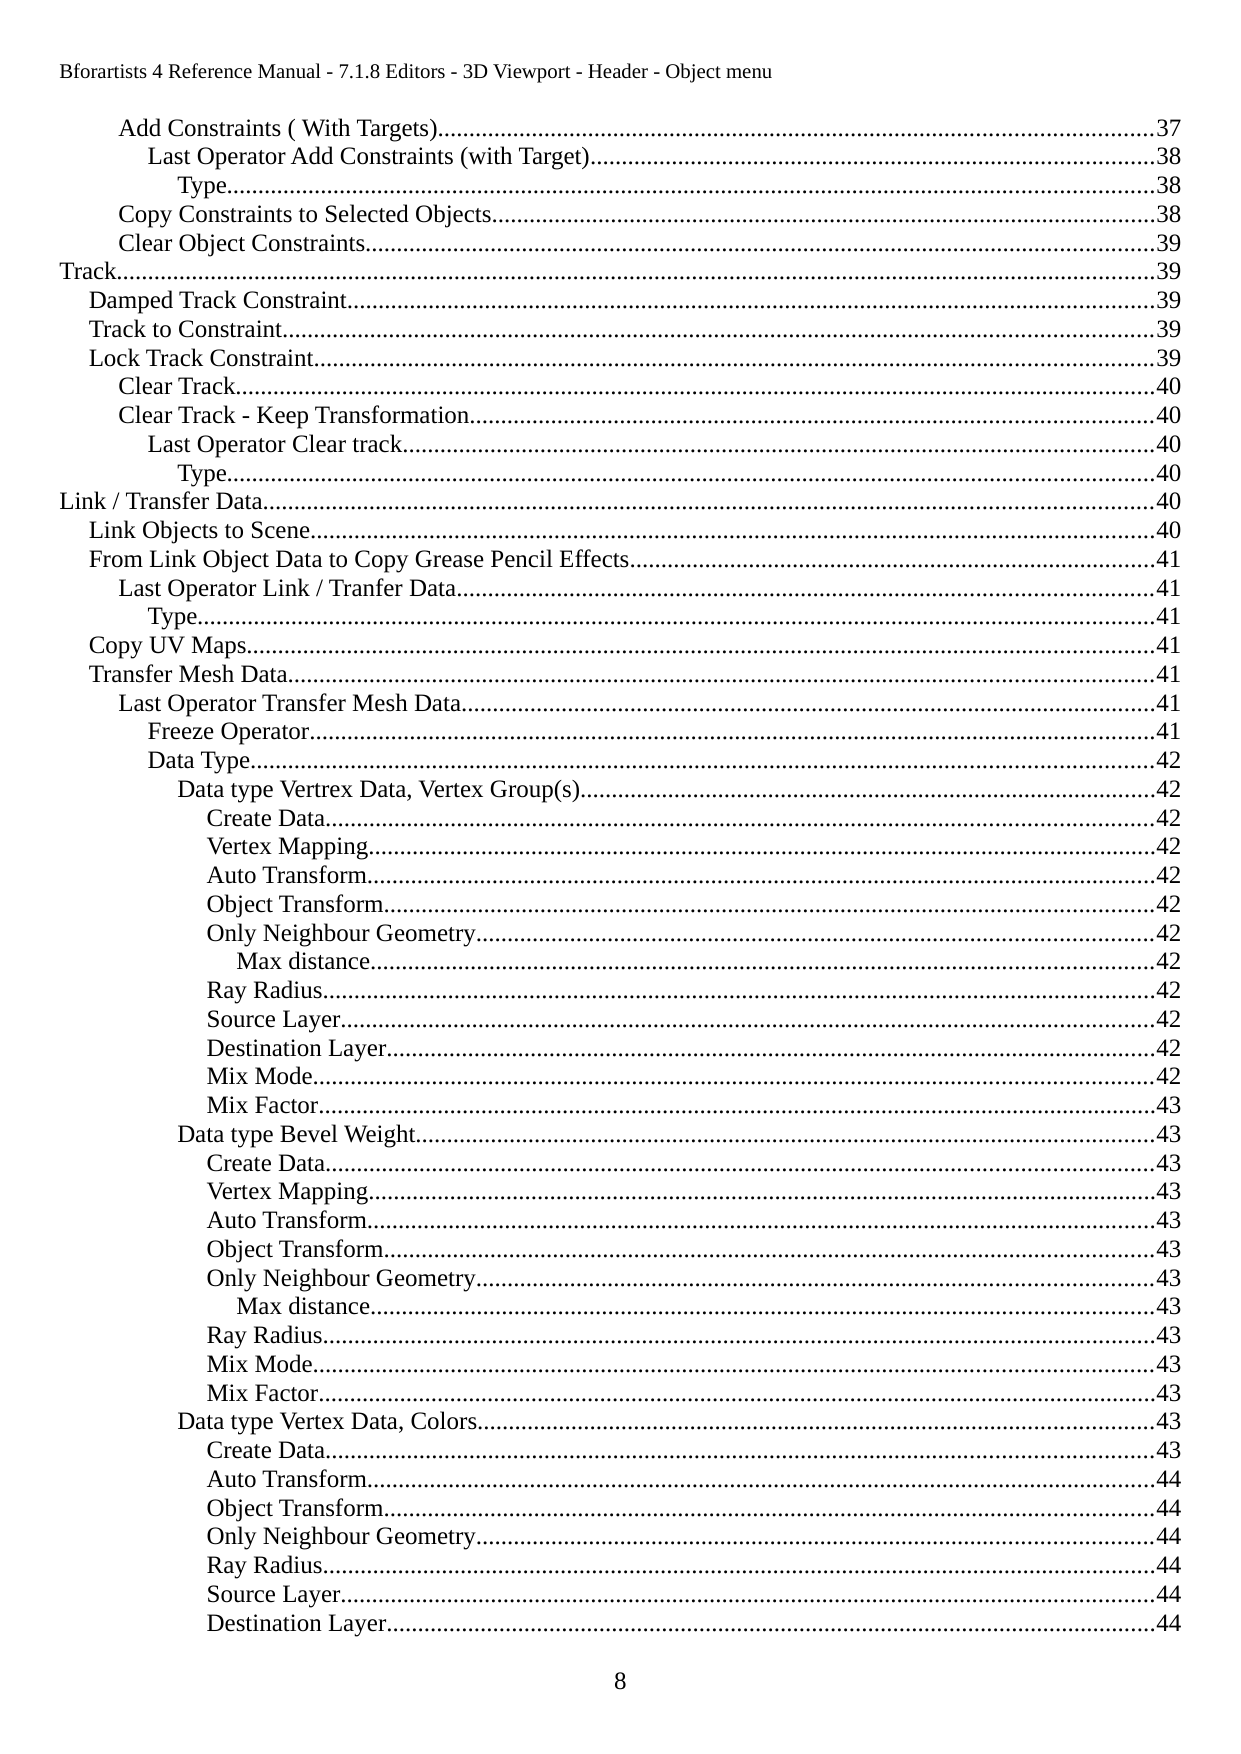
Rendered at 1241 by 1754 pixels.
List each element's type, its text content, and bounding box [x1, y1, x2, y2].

text From Link Object Data to Copy Grease Pencil Effects 41 [88, 544, 1181, 573]
text Damped Track Constraint 39 [88, 285, 1181, 314]
text Link Objects to Scene 40 [88, 515, 1181, 544]
text Track 39 [59, 256, 1181, 285]
text Only Neighbour Geometry 43 [206, 1263, 1181, 1291]
text Mix Mode 43 [206, 1349, 1181, 1378]
text Last Operator Link / Tranfer Data 41 [118, 573, 1181, 601]
text Track to Constraint 39 [88, 314, 1181, 343]
text Clear Track - Keep Transformation 40 [118, 400, 1181, 429]
text Last Operator Clear track 40 [147, 429, 1181, 458]
text Max distance 43 [236, 1291, 1181, 1320]
text Vertex Mapping 42 [206, 831, 1181, 860]
text Destination Layer 44 [206, 1608, 1181, 1636]
text Ray Radius 43 [206, 1320, 1181, 1349]
text Type 38 [177, 170, 1181, 199]
text Last Operator Add Constraints (with Target) 38 [147, 141, 1181, 170]
text Data type Vertex Data, Colors 43 [177, 1406, 1181, 1435]
text Clear Object Constraints 39 [118, 228, 1181, 256]
text Object Transform 44 [206, 1493, 1181, 1521]
text Copy Constraints to Selected Objects 38 [118, 199, 1181, 228]
text Object Transform 42 [206, 889, 1181, 918]
text Type 41 [147, 601, 1181, 630]
text Create Data 43 [206, 1435, 1181, 1464]
text Create Data 43 [206, 1148, 1181, 1176]
text Mix Factor 43 [206, 1378, 1181, 1406]
text Transfer Mesh Data 41 [88, 659, 1181, 688]
text Lock Track Constraint 39 [88, 343, 1181, 371]
text Copy UV Maps 41 [88, 630, 1181, 659]
text Mix Mode 42 [206, 1061, 1181, 1090]
text Auto Transform 44 [206, 1464, 1181, 1493]
text Create Data 42 [206, 803, 1181, 831]
text Only Neighbour Geometry 44 [206, 1521, 1181, 1550]
text Clear Track 40 [118, 371, 1181, 400]
text Max distance 42 [236, 946, 1181, 975]
text Data type Bevel Weight 43 [177, 1119, 1181, 1148]
text Vertex Mapping 43 [206, 1176, 1181, 1205]
text Auto Transform 43 [206, 1205, 1181, 1234]
text Type 40 [177, 458, 1181, 486]
text Ray Radius 42 [206, 975, 1181, 1004]
text Source Layer 42 [206, 1004, 1181, 1033]
text Destination Layer 42 [206, 1033, 1181, 1061]
text Ray Radius 44 [206, 1550, 1181, 1579]
text Freeze Operator 41 [147, 716, 1181, 745]
text Data type Vertrex Data, Vertex Group(s) 42 [177, 774, 1181, 803]
text Auto Transform 42 [206, 860, 1181, 889]
text Last Operator Transfer Mesh Data 41 [118, 688, 1181, 716]
text Data Type 42 [147, 745, 1181, 774]
text Only Neighbour Geometry 42 [206, 918, 1181, 946]
text Add Constraints ( With Targets) 37 [118, 113, 1181, 141]
text Object Transform 43 [206, 1234, 1181, 1263]
text Source Layer 44 [206, 1579, 1181, 1608]
text Mix Factor 43 [206, 1090, 1181, 1119]
text Link / Transfer Data 40 [59, 486, 1181, 515]
